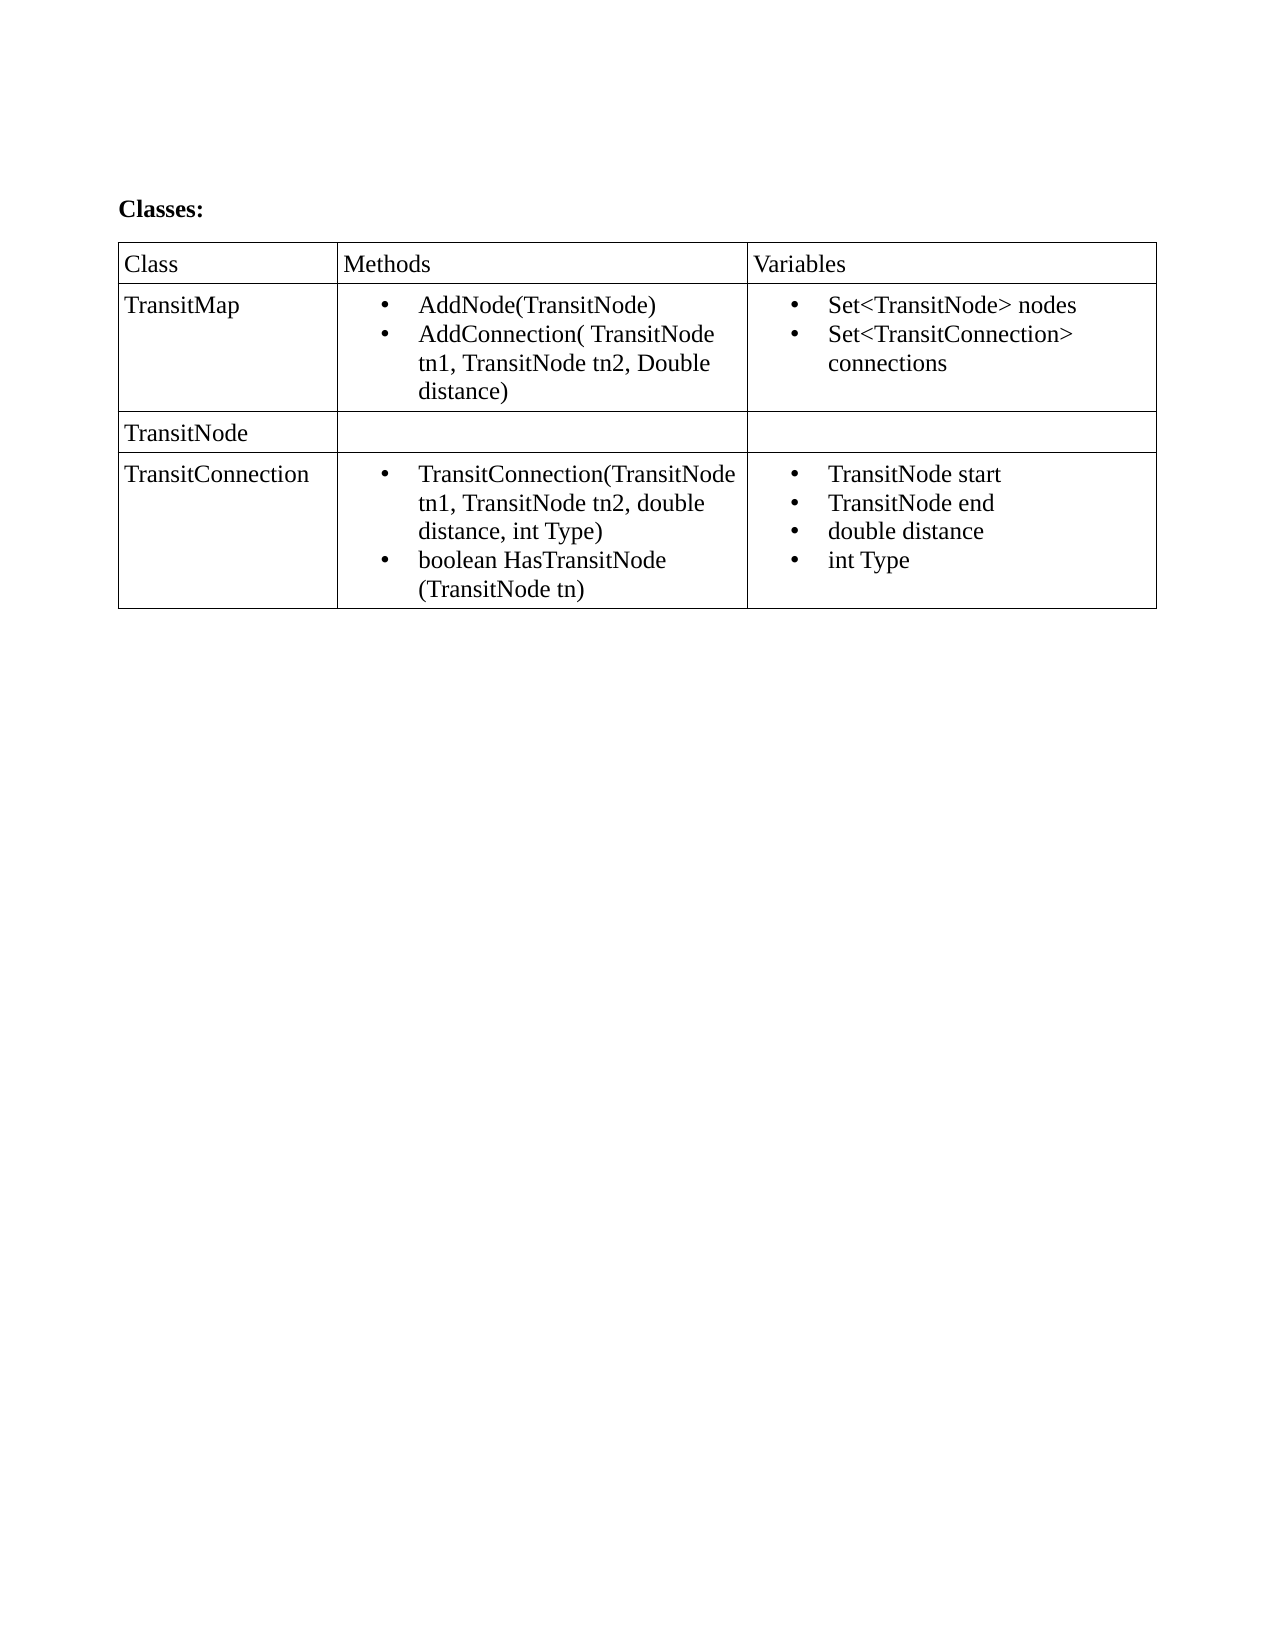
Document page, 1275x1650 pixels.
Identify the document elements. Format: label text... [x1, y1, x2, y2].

table_cell AddNode(TransitNode) AddConnection( TransitNode tn1, TransitNode tn2, Double distance) [338, 284, 747, 411]
table_cell TransitNode [119, 412, 337, 452]
table_cell TransitNode start TransitNode end double distance int Type [748, 453, 1156, 608]
table_cell TransitMap [119, 284, 337, 411]
table_cell TransitConnection [119, 453, 337, 608]
table_cell TransitConnection(TransitNode tn1, TransitNode tn2, double distance, int Type) boolean HasTransitNode (TransitNode tn) [338, 453, 747, 608]
table_cell Set<TransitNode> nodes Set<TransitConnection> connections [748, 284, 1156, 411]
table_header Methods [338, 243, 747, 283]
text Classes: [118, 194, 1157, 223]
table_header Class [119, 243, 337, 283]
table_cell [338, 412, 747, 452]
table_header Variables [748, 243, 1156, 283]
table_cell [748, 412, 1156, 452]
